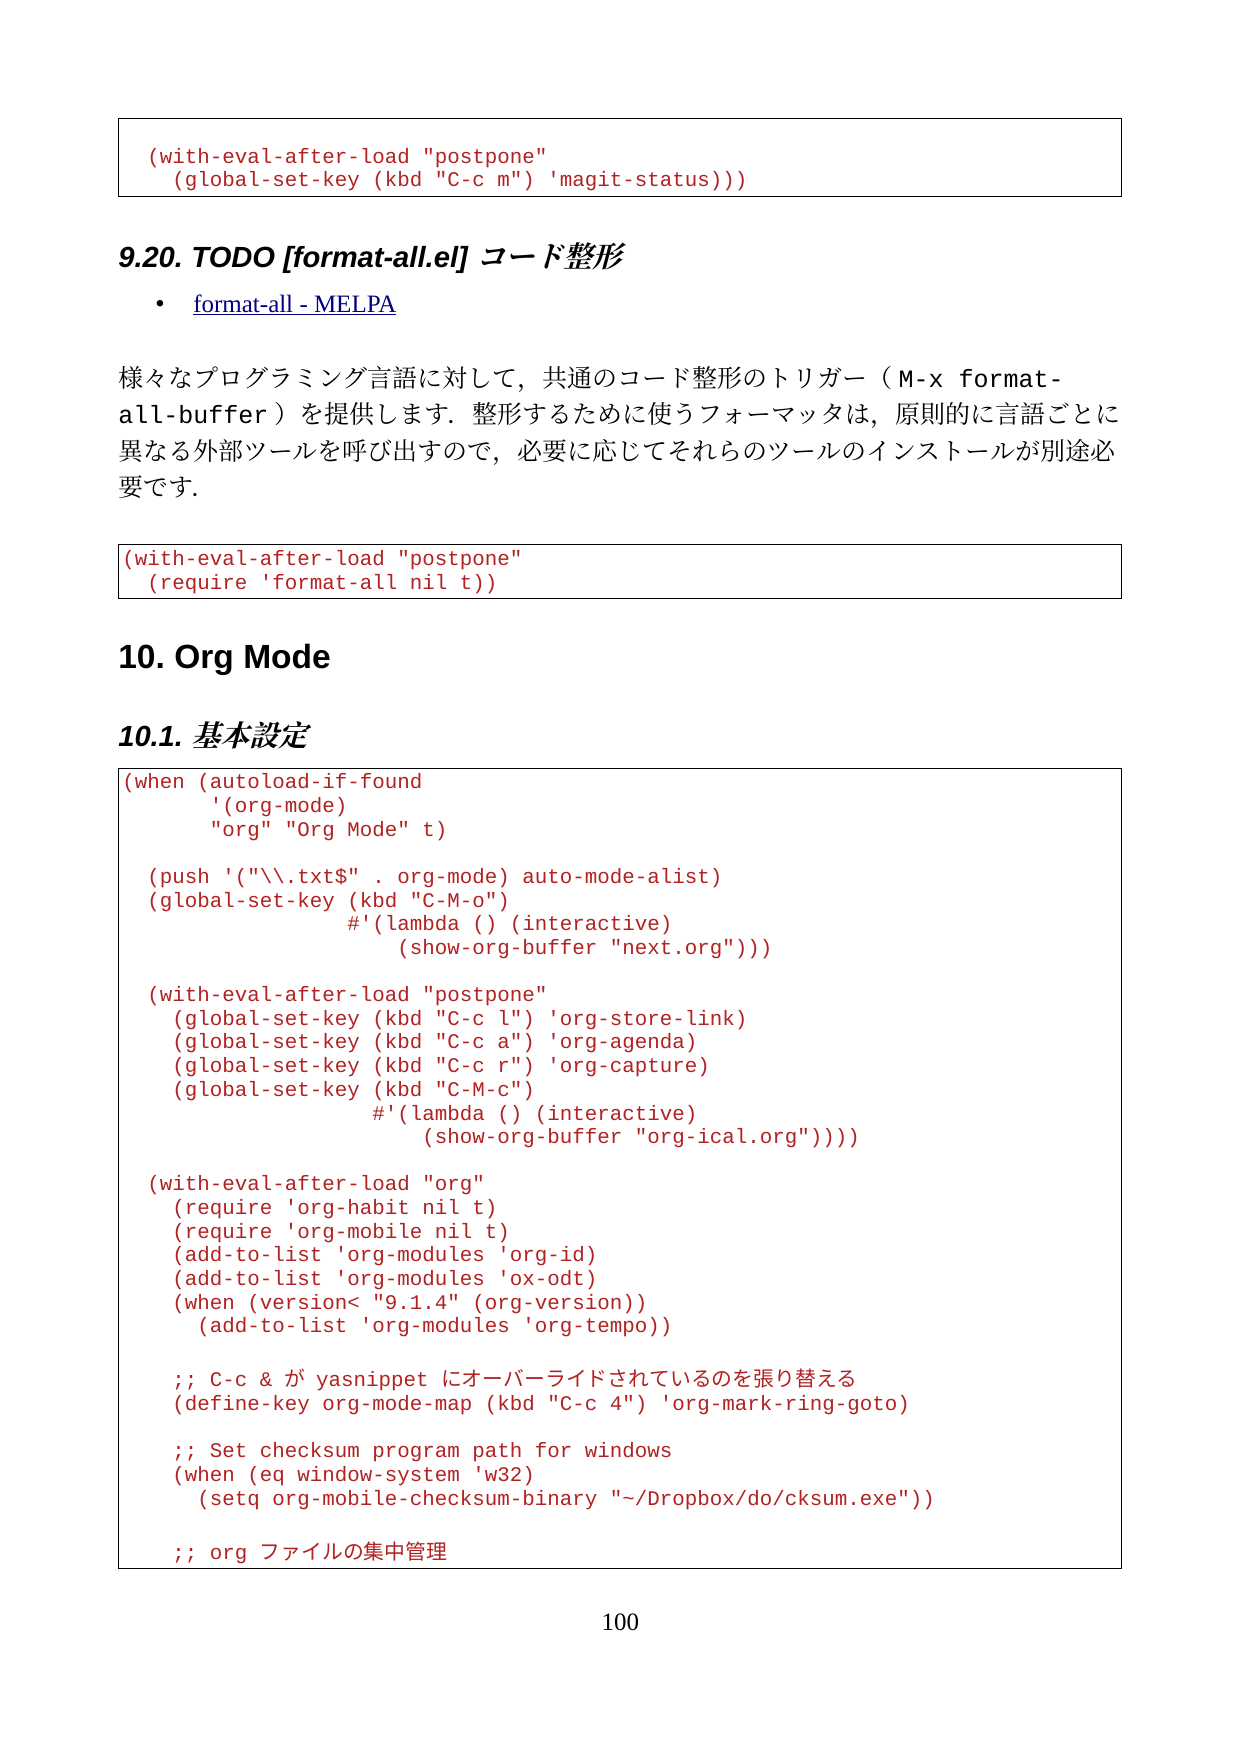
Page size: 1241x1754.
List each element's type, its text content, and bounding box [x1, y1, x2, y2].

text (global-set-key (kbd "C-c r") 'org-capture) [119, 1051, 1121, 1075]
text 様々なプログラミング言語に対して，共通のコード整形のトリガー（ M-x format-all-buffer ）を提供します．整形するために使うフォーマッタは，原則的に言語ごとに異なる外部ツールを呼び出すので，必要に応じてそれらのツールのインストールが別途必要です． [118, 359, 1122, 532]
text (require 'org-habit nil t) [119, 1193, 1121, 1217]
text (setq org-mobile-checksum-binary "~/Dropbox/do/cksum.exe")) [119, 1484, 1121, 1507]
text ;; C-c & が yasnippet にオーバーライドされているのを張り替える [119, 1359, 1121, 1389]
subtitle Org Mode [118, 637, 1122, 676]
text (when (autoload-if-found [119, 769, 1121, 791]
text (with-eval-after-load "postpone" [119, 545, 1121, 568]
text (when (eq window-system 'w32) [119, 1460, 1121, 1484]
text (add-to-list 'org-modules 'org-id) [119, 1240, 1121, 1264]
text (with-eval-after-load "postpone" [119, 142, 1121, 165]
text (global-set-key (kbd "C-c l") 'org-store-link) [119, 1004, 1121, 1028]
text (show-org-buffer "org-ical.org")))) [119, 1122, 1121, 1146]
text "org" "Org Mode" t) [119, 815, 1121, 838]
text (with-eval-after-load "postpone" [119, 980, 1121, 1004]
subtitle 基本設定 [118, 713, 1122, 755]
subtitle TODO [format-all.el] コード整形 [118, 234, 1122, 276]
text (require 'org-mobile nil t) [119, 1217, 1121, 1240]
text #'(lambda () (interactive) [119, 909, 1121, 933]
text (global-set-key (kbd "C-c m") 'magit-status))) [119, 165, 1121, 196]
text (show-org-buffer "next.org"))) [119, 933, 1121, 957]
text (when (version< "9.1.4" (org-version)) [119, 1288, 1121, 1311]
text ;; org ファイルの集中管理 [119, 1531, 1121, 1568]
text (add-to-list 'org-modules 'ox-odt) [119, 1264, 1121, 1288]
text '(org-mode) [119, 791, 1121, 815]
text (define-key org-mode-map (kbd "C-c 4") 'org-mark-ring-goto) [119, 1389, 1121, 1413]
text (global-set-key (kbd "C-M-c") [119, 1075, 1121, 1098]
text (require 'format-all nil t)) [119, 568, 1121, 598]
list format-all - MELPA [156, 289, 1122, 346]
text (global-set-key (kbd "C-c a") 'org-agenda) [119, 1028, 1121, 1051]
text (with-eval-after-load "org" [119, 1169, 1121, 1193]
text (add-to-list 'org-modules 'org-tempo)) [119, 1311, 1121, 1335]
text (global-set-key (kbd "C-M-o") [119, 886, 1121, 909]
text #'(lambda () (interactive) [119, 1098, 1121, 1122]
text ;; Set checksum program path for windows [119, 1436, 1121, 1460]
text (push '("\\.txt$" . org-mode) auto-mode-alist) [119, 862, 1121, 886]
